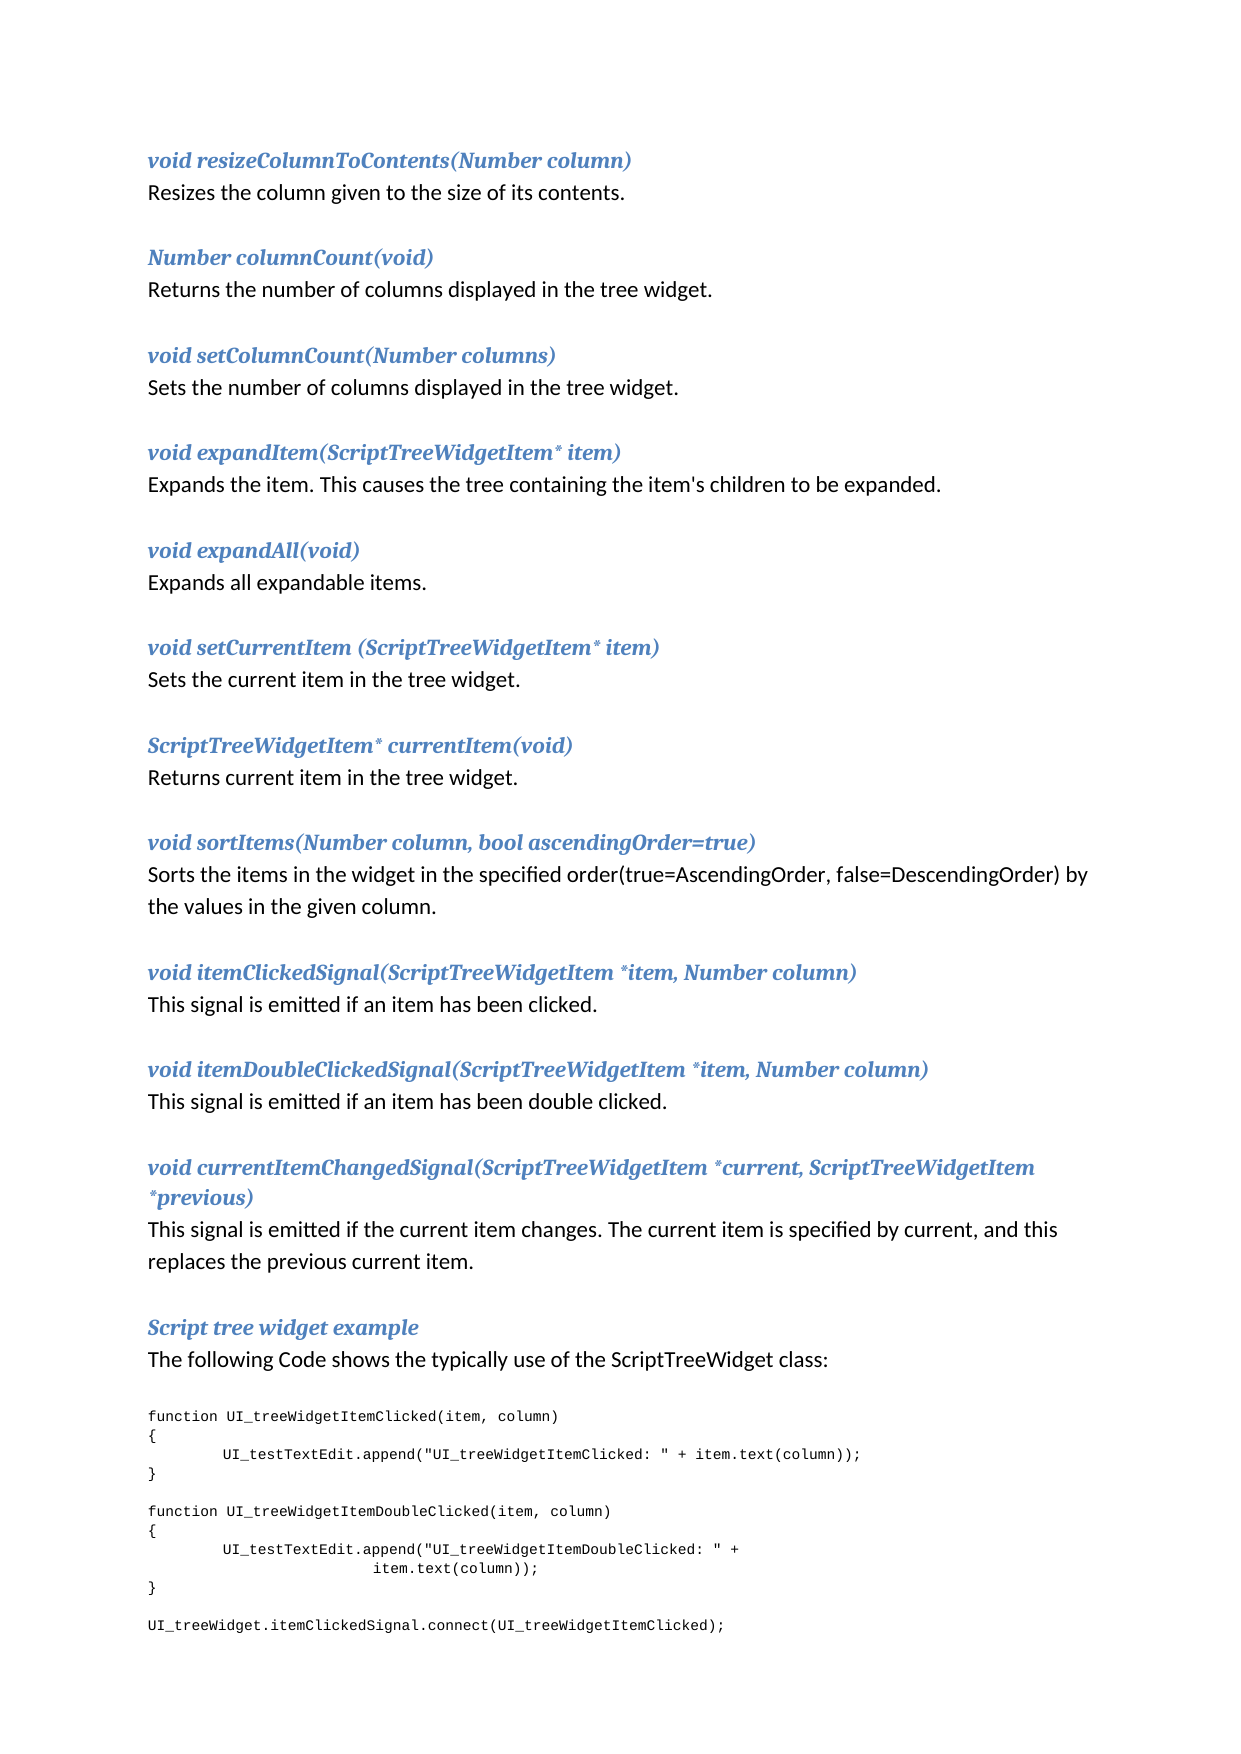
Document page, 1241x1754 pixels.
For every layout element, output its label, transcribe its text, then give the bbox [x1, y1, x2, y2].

subtitle void itemClickedSignal(ScriptTreeWidgetItem *item, Number column) [148, 960, 1093, 986]
text Sorts the items in the widget in the specified order(true=AscendingOrder, false=DescendingOrder) by the values in the given column. [148, 860, 1093, 921]
text This signal is emitted if the current item changes. The current item is specified by current, and this replaces the previous current item. [148, 1215, 1093, 1275]
text Resizes the column given to the size of its contents. [148, 178, 1093, 206]
text Returns current item in the tree widget. [148, 763, 1093, 791]
text { [148, 1428, 1093, 1445]
text The following Code shows the typically use of the ScriptTreeWidget class: [148, 1345, 1093, 1373]
subtitle void expandItem(ScriptTreeWidgetItem* item) [148, 440, 1093, 466]
text UI_testTextEdit.append("UI_treeWidgetItemDoubleClicked: " + item.text(column)); [148, 1542, 1093, 1577]
subtitle void setCurrentItem (ScriptTreeWidgetItem* item) [148, 635, 1093, 661]
text } [148, 1466, 1093, 1483]
subtitle void setColumnCount(Number columns) [148, 343, 1093, 369]
subtitle Script tree widget example [148, 1315, 1093, 1341]
subtitle void expandAll(void) [148, 538, 1093, 564]
subtitle void sortItems(Number column, bool ascendingOrder=true) [148, 830, 1093, 856]
text Sets the number of columns displayed in the tree widget. [148, 373, 1093, 401]
text UI_testTextEdit.append("UI_treeWidgetItemClicked: " + item.text(column)); [148, 1447, 1093, 1464]
text This signal is emitted if an item has been clicked. [148, 990, 1093, 1018]
text Expands all expandable items. [148, 568, 1093, 596]
text function UI_treeWidgetItemDoubleClicked(item, column) [148, 1504, 1093, 1521]
text } [148, 1580, 1093, 1596]
text Expands the item. This causes the tree containing the item's children to be expanded. [148, 470, 1093, 498]
subtitle void itemDoubleClickedSignal(ScriptTreeWidgetItem *item, Number column) [148, 1057, 1093, 1084]
subtitle ScriptTreeWidgetItem* currentItem(void) [148, 733, 1093, 759]
text function UI_treeWidgetItemClicked(item, column) [148, 1409, 1093, 1426]
text UI_treeWidget.itemClickedSignal.connect(UI_treeWidgetItemClicked); [148, 1618, 1093, 1634]
subtitle void currentItemChangedSignal(ScriptTreeWidgetItem *current, ScriptTreeWidgetItem *previous) [148, 1155, 1093, 1211]
subtitle Number columnCount(void) [148, 245, 1093, 271]
subtitle void resizeColumnToContents(Number column) [148, 148, 1093, 174]
text This signal is emitted if an item has been double clicked. [148, 1087, 1093, 1116]
text Returns the number of columns displayed in the tree widget. [148, 275, 1093, 303]
text Sets the current item in the tree widget. [148, 665, 1093, 693]
text { [148, 1523, 1093, 1539]
